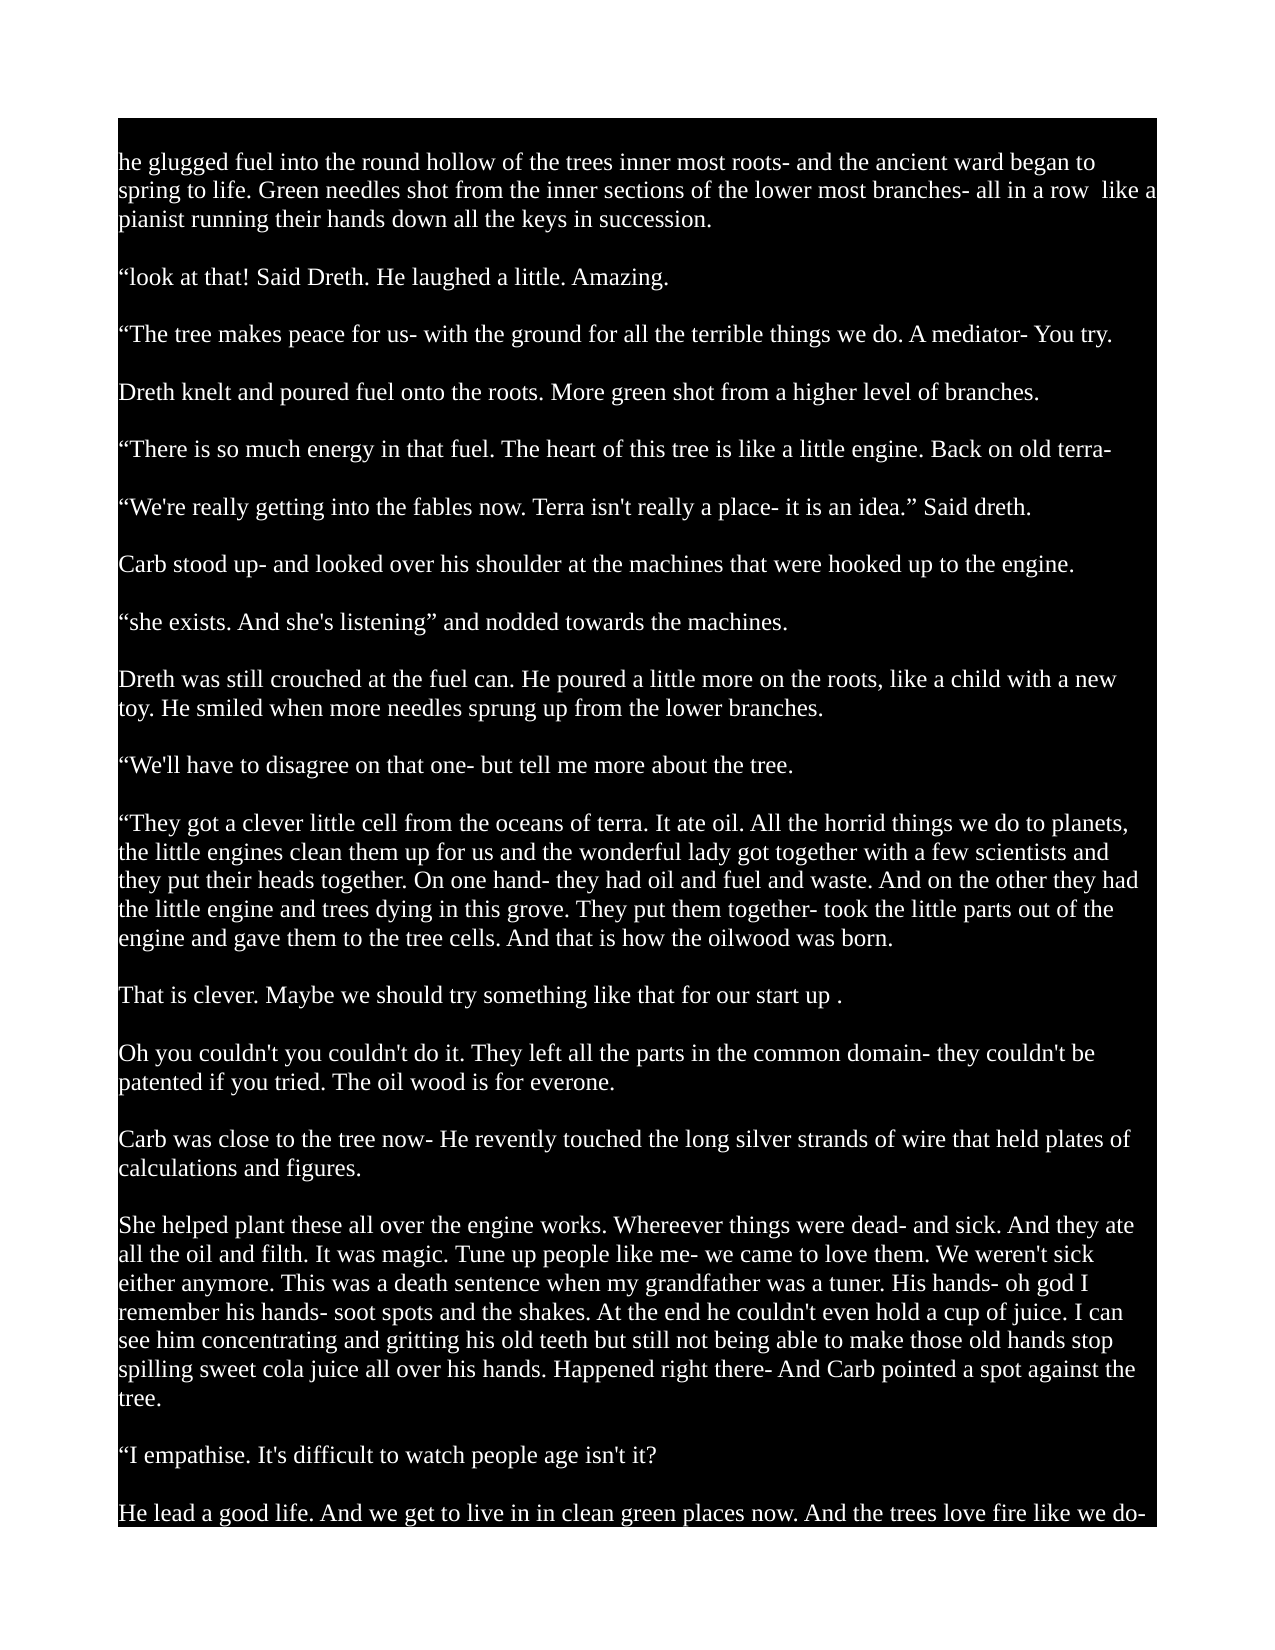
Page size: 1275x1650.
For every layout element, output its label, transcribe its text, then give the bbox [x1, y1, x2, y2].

text he glugged fuel into the round hollow of the trees inner most roots- and the ancient ward began to spring to life. Green needles shot from the inner sections of the lower most branches- all in a row like a pianist running their hands down all the keys in succession. [118, 147, 1157, 233]
text Carb was close to the tree now- He revently touched the long silver strands of wire that held plates of calculations and figures. [118, 1124, 1157, 1182]
text She helped plant these all over the engine works. Whereever things were dead- and sick. And they ate all the oil and filth. It was magic. Tune up people like me- we came to love them. We weren't sick either anymore. This was a death sentence when my grandfather was a tuner. His hands- oh god I remember his hands- soot spots and the shakes. At the end he couldn't even hold a cup of juice. I can see him concentrating and gritting his old teeth but still not being able to make those old hands stop spilling sweet cola juice all over his hands. Happened right there- And Carb pointed a spot against the tree. [118, 1211, 1157, 1412]
text That is clever. Maybe we should try something like that for our start up . Oh you couldn't you couldn't do it. They left all the parts in the common domain- they couldn't be patented if you tried. The oil wood is for everone. [118, 981, 1157, 1096]
text Carb stood up- and looked over his shoulder at the machines that were hooked up to the engine. [118, 549, 1157, 578]
text “I empathise. It's difficult to watch people age isn't it? He lead a good life. And we get to live in in clean green places now. And the trees love fire like we do- [118, 1441, 1157, 1527]
text “she exists. And she's listening” and nodded towards the machines. [118, 607, 1157, 636]
text “We'll have to disagree on that one- but tell me more about the tree. “They got a clever little cell from the oceans of terra. It ate oil. All the horrid things we do to planets, the little engines clean them up for us and the wonderful lady got together with a few scientists and they put their heads together. On one hand- they had oil and fuel and waste. And on the other they had the little engine and trees dying in this grove. They put them together- took the little parts out of the engine and gave them to the tree cells. And that is how the oilwood was born. [118, 751, 1157, 952]
text “look at that! Said Dreth. He laughed a little. Amazing. “The tree makes peace for us- with the ground for all the terrible things we do. A mediator- You try. Dreth knelt and poured fuel onto the roots. More green shot from a higher level of branches. “There is so much energy in that fuel. The heart of this tree is like a little engine. Back on old terra- [118, 262, 1157, 463]
text Dreth was still crouched at the fuel can. He poured a little more on the roots, like a child with a new toy. He smiled when more needles sprung up from the lower branches. [118, 664, 1157, 722]
text “We're really getting into the fables now. Terra isn't really a place- it is an idea.” Said dreth. [118, 492, 1157, 521]
